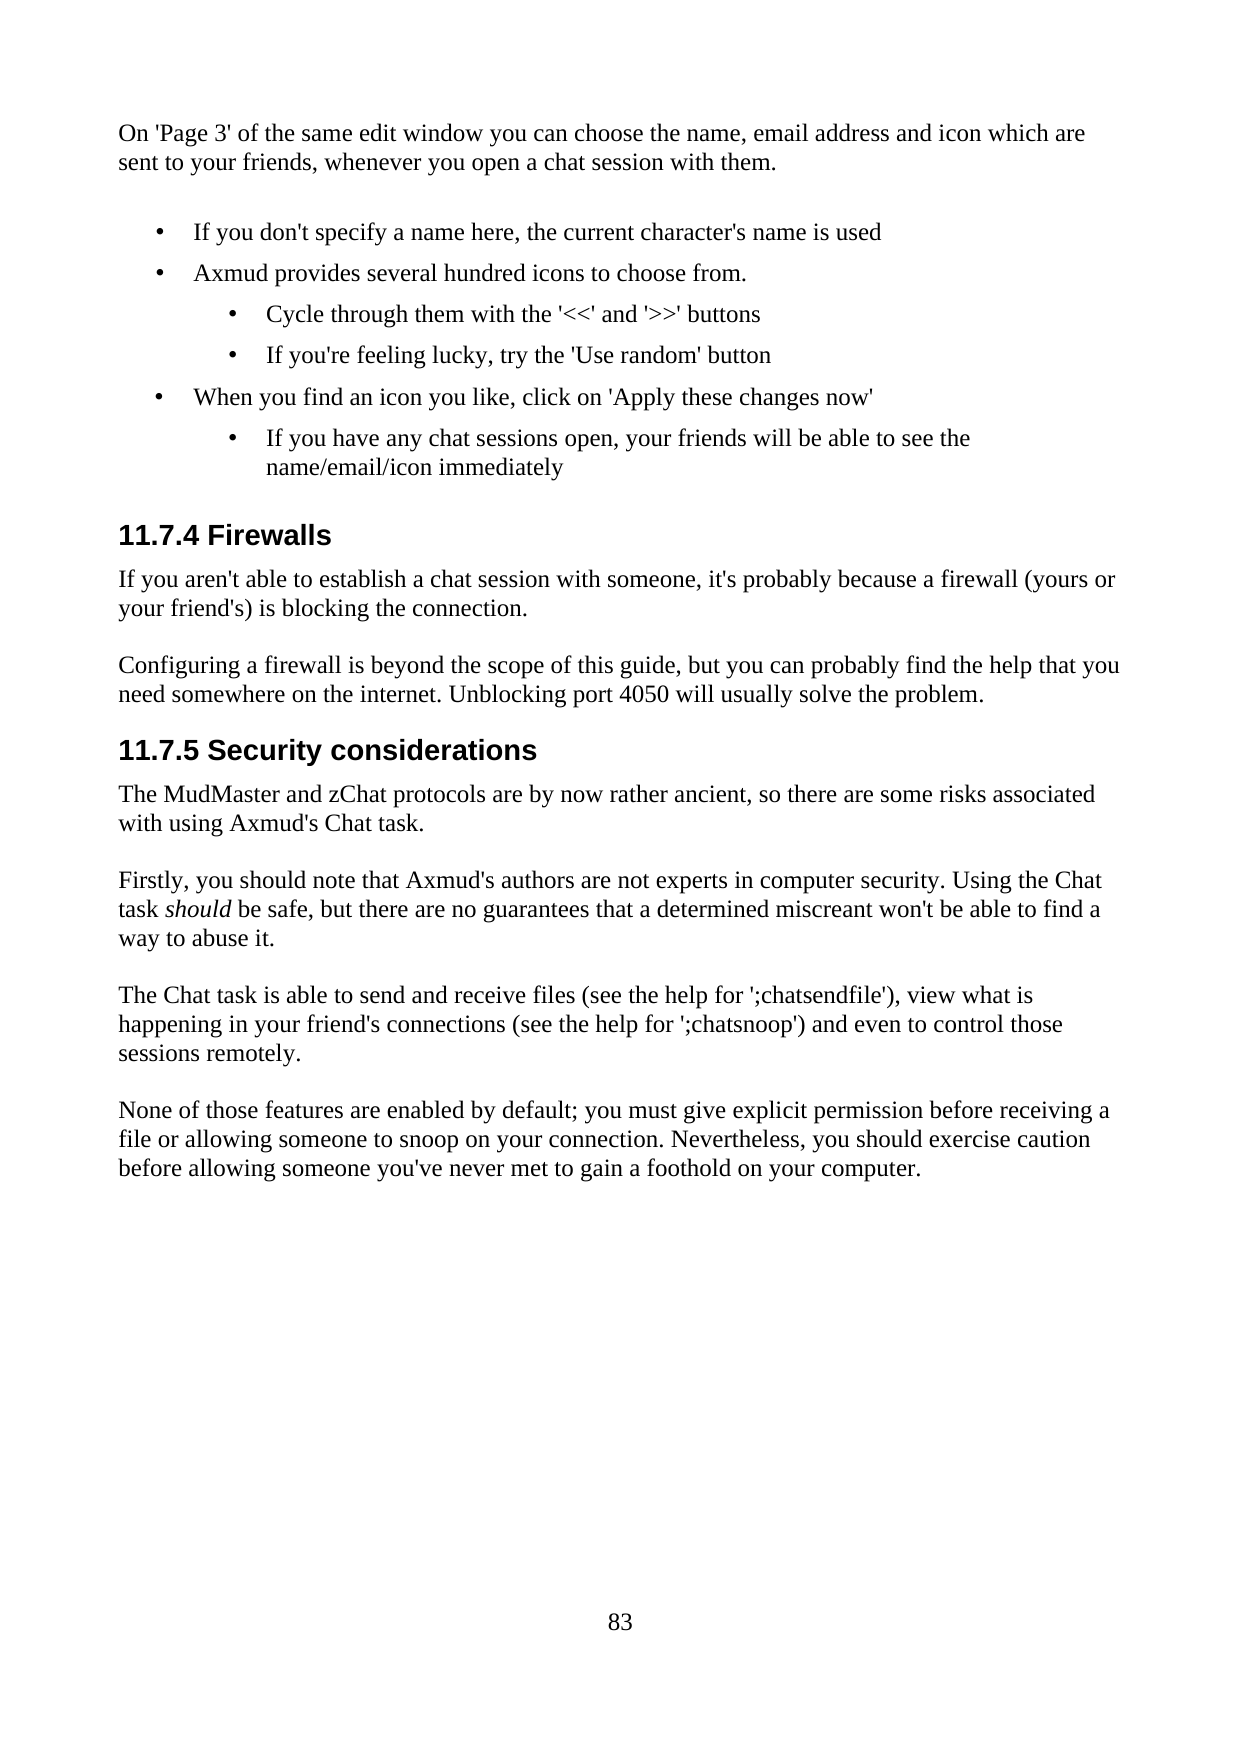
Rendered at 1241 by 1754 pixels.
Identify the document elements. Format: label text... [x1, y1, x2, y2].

list If you don't specify a name here, the current character's name is used [156, 217, 1122, 246]
list Axmud provides several hundred icons to choose from. [156, 258, 1122, 287]
text The MudMaster and zChat protocols are by now rather ancient, so there are some risks associated with using Axmud's Chat task. [118, 779, 1122, 836]
list Cycle through them with the '<<' and '>>' buttons [228, 299, 1122, 328]
subtitle 11.7.5 Security considerations [118, 733, 1122, 766]
subtitle 11.7.4 Firewalls [118, 518, 1122, 552]
list If you have any chat sessions open, your friends will be able to see the name/email/icon immediately [228, 423, 1122, 481]
text Firstly, you should note that Axmud's authors are not experts in computer security. Using the Chat task should be safe, but there are no guarantees that a determined miscreant won't be able to find a way to abuse it. [118, 865, 1122, 951]
list When you find an icon you like, click on 'Apply these changes now' [154, 382, 1122, 411]
text If you aren't able to establish a chat session with someone, it's probably because a firewall (yours or your friend's) is blocking the connection. [118, 564, 1122, 622]
text On 'Page 3' of the same edit window you can choose the name, email address and icon which are sent to your friends, whenever you open a chat session with them. [118, 118, 1122, 176]
list If you're feeling lucky, try the 'Use random' button [228, 341, 1122, 369]
text Configuring a firewall is beyond the scope of this guide, but you can probably find the help that you need somewhere on the internet. Unblocking port 4050 will usually solve the problem. [118, 650, 1122, 708]
text None of those features are enabled by default; you must give explicit permission before receiving a file or allowing someone to snoop on your connection. Nevertheless, you should exercise caution before allowing someone you've never met to gain a foothold on your computer. [118, 1095, 1122, 1181]
text The Chat task is able to send and receive files (see the help for ';chatsendfile'), view what is happening in your friend's connections (see the help for ';chatsnoop') and even to control those sessions remotely. [118, 980, 1122, 1066]
